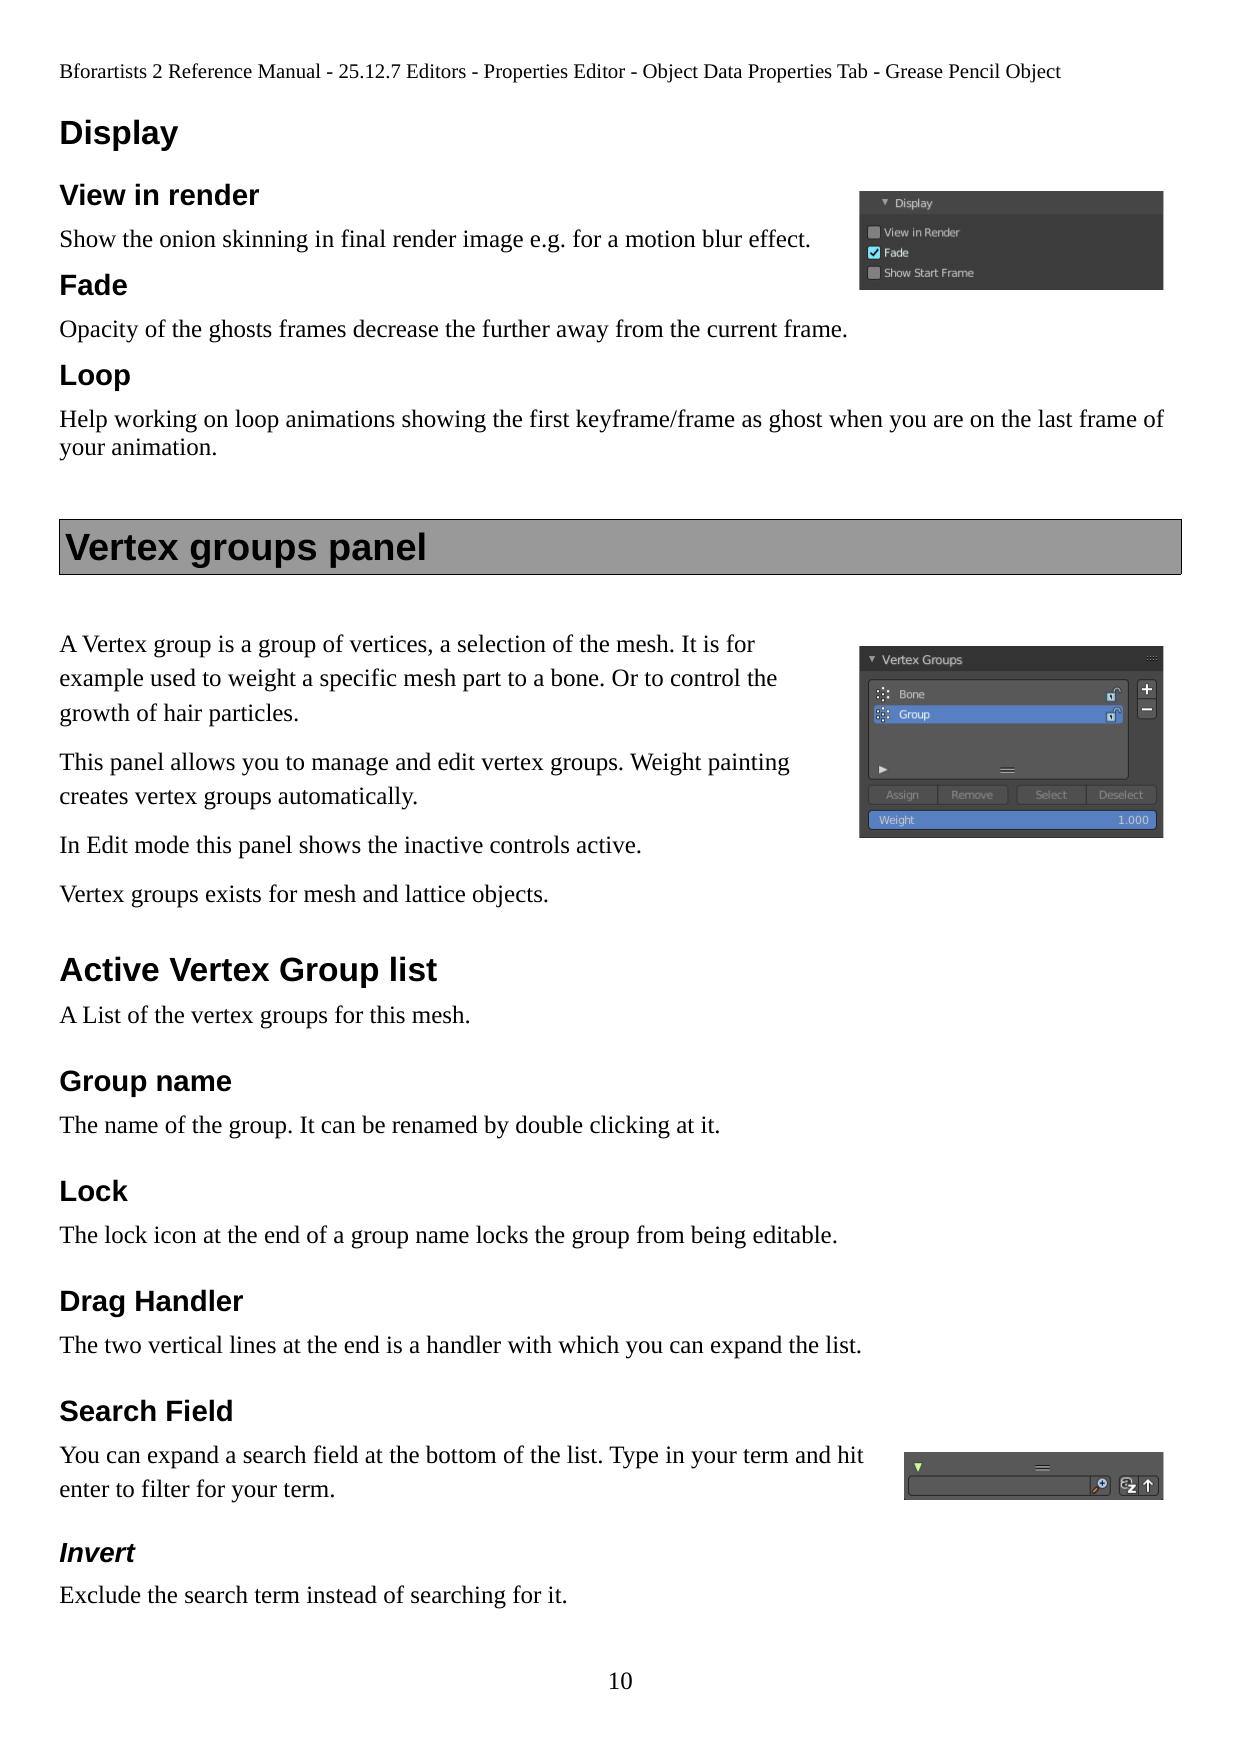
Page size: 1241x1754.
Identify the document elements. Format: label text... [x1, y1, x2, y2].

subtitle Lock [59, 1174, 1181, 1208]
text Help working on loop animations showing the first keyframe/frame as ghost when you are on the last frame of your animation. [59, 404, 1181, 461]
subtitle Fade [59, 268, 1181, 302]
picture [859, 191, 1164, 290]
text You can expand a search field at the bottom of the list. Type in your term and hit enter to filter for your term. [59, 1440, 1181, 1503]
picture [859, 646, 1164, 838]
table_header Vertex groups panel [60, 520, 1181, 574]
subtitle Active Vertex Group list [59, 949, 1181, 988]
text A List of the vertex groups for this mesh. [59, 1001, 1181, 1029]
text The lock icon at the end of a group name locks the group from being editable. [59, 1220, 1181, 1249]
subtitle Group name [59, 1064, 1181, 1098]
picture [904, 1452, 1164, 1500]
text The two vertical lines at the end is a handler with which you can expand the list. [59, 1330, 1181, 1359]
subtitle Drag Handler [59, 1284, 1181, 1318]
text Show the onion skinning in final render image e.g. for a motion blur effect. [59, 224, 859, 253]
subtitle View in render [59, 178, 1181, 212]
subtitle Invert [59, 1536, 1181, 1568]
text In Edit mode this panel shows the inactive controls active. [59, 830, 1181, 859]
subtitle Search Field [59, 1394, 1181, 1428]
text The name of the group. It can be renamed by double clicking at it. [59, 1110, 1181, 1139]
text Vertex groups exists for mesh and lattice objects. [59, 879, 1181, 908]
text This panel allows you to manage and edit vertex groups. Weight painting creates vertex groups automatically. [59, 747, 859, 810]
text Opacity of the ghosts frames decrease the further away from the current frame. [59, 314, 1181, 343]
subtitle Loop [59, 357, 1181, 391]
text Exclude the search term instead of searching for it. [59, 1581, 1181, 1609]
text A Vertex group is a group of vertices, a selection of the mesh. It is for example used to weight a specific mesh part to a bone. Or to control the growth of hair particles. [59, 629, 1181, 727]
subtitle Display [59, 113, 1181, 151]
